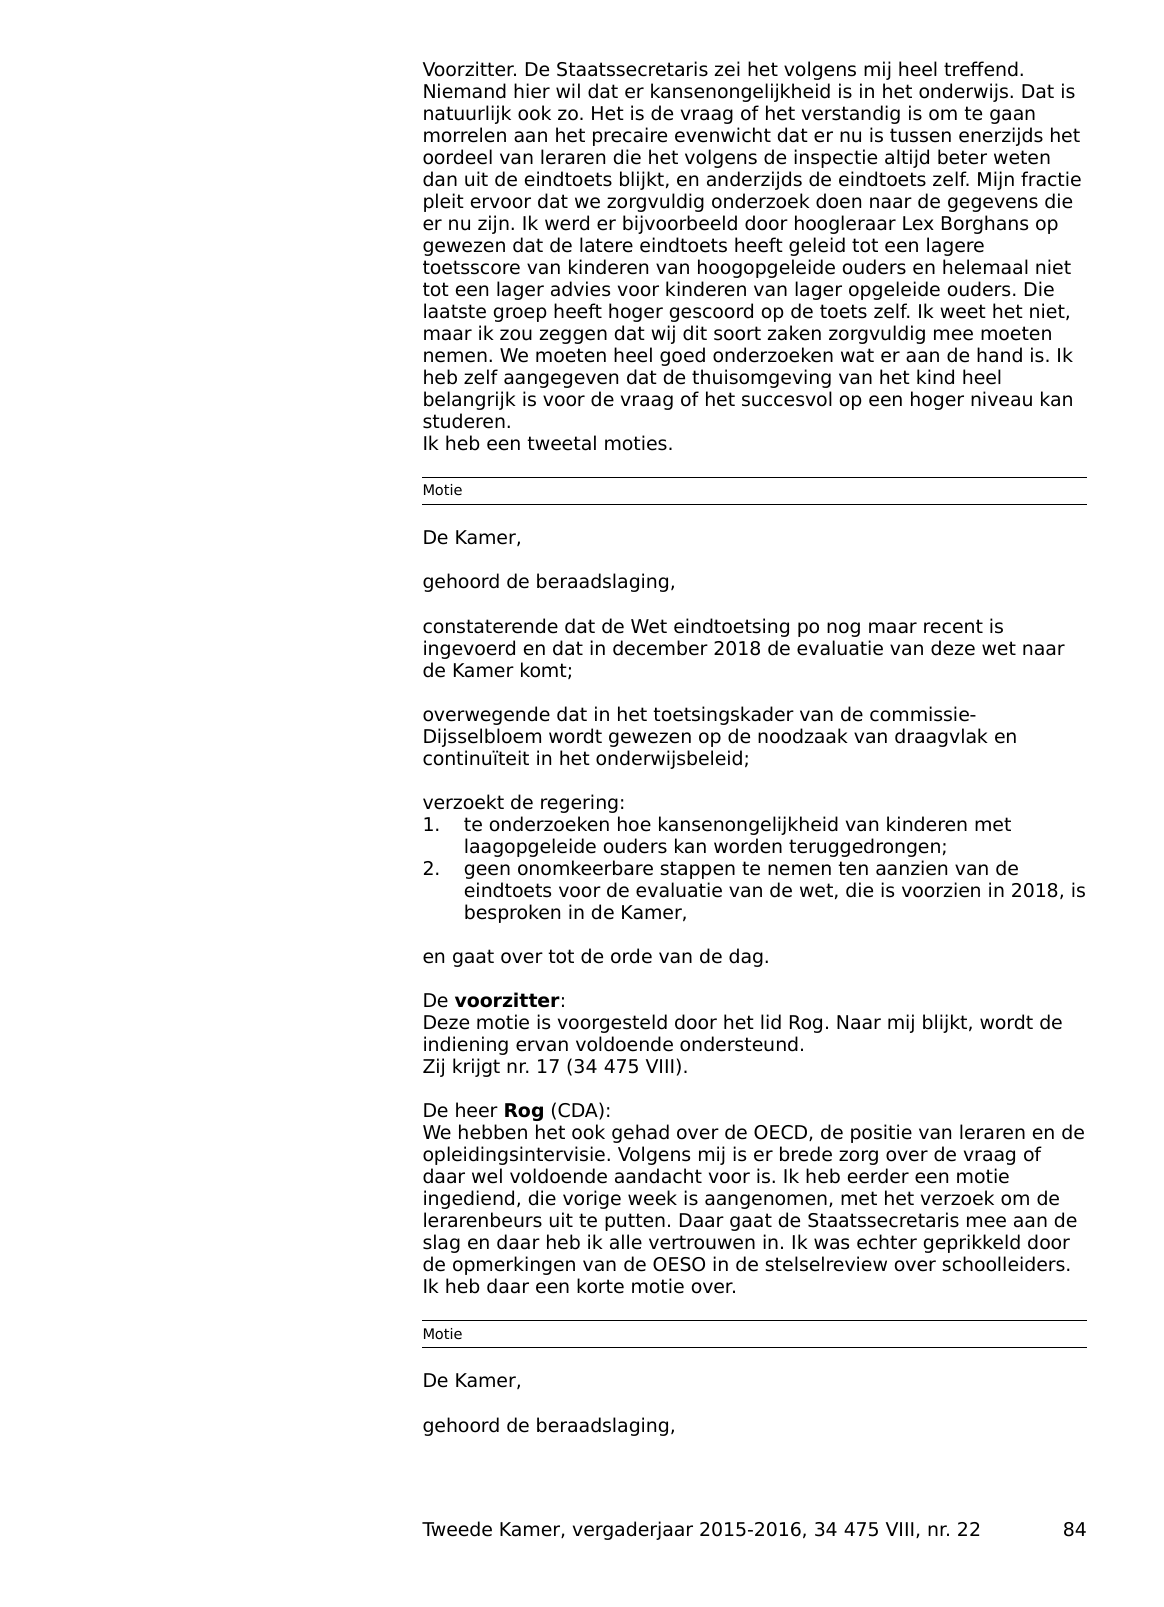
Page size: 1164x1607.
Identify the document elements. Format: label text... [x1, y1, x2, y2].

text gehoord de beraadslaging, [422, 571, 1087, 593]
text constaterende dat de Wet eindtoetsing po nog maar recent is ingevoerd en dat in december 2018 de evaluatie van deze wet naar de Kamer komt; [422, 616, 1087, 681]
text De voorzitter: [422, 990, 1087, 1012]
text gehoord de beraadslaging, [422, 1414, 1087, 1437]
text Zij krijgt nr. 17 (34 475 VIII). [422, 1056, 1087, 1078]
text Ik heb een tweetal moties. [422, 433, 1087, 455]
text 1. te onderzoeken hoe kansenongelijkheid van kinderen met laagopgeleide ouders kan worden teruggedrongen; [422, 814, 1087, 858]
table_header Motie [422, 1321, 1087, 1347]
text De Kamer, [422, 1370, 1087, 1392]
text overwegende dat in het toetsingskader van de commissie-Dijsselbloem wordt gewezen op de noodzaak van draagvlak en continuïteit in het onderwijsbeleid; [422, 704, 1087, 769]
text De Kamer, [422, 527, 1087, 549]
text Deze motie is voorgesteld door het lid Rog. Naar mij blijkt, wordt de indiening ervan voldoende ondersteund. [422, 1012, 1087, 1056]
text Voorzitter. De Staatssecretaris zei het volgens mij heel treffend. Niemand hier wil dat er kansenongelijkheid is in het onderwijs. Dat is natuurlijk ook zo. Het is de vraag of het verstandig is om te gaan morrelen aan het precaire evenwicht dat er nu is tussen enerzijds het oordeel van leraren die het volgens de inspectie altijd beter weten dan uit de eindtoets blijkt, en anderzijds de eindtoets zelf. Mijn fractie pleit ervoor dat we zorgvuldig onderzoek doen naar de gegevens die er nu zijn. Ik werd er bijvoorbeeld door hoogleraar Lex Borghans op gewezen dat de latere eindtoets heeft geleid tot een lagere toetsscore van kinderen van hoogopgeleide ouders en helemaal niet tot een lager advies voor kinderen van lager opgeleide ouders. Die laatste groep heeft hoger gescoord op de toets zelf. Ik weet het niet, maar ik zou zeggen dat wij dit soort zaken zorgvuldig mee moeten nemen. We moeten heel goed onderzoeken wat er aan de hand is. Ik heb zelf aangegeven dat de thuisomgeving van het kind heel belangrijk is voor de vraag of het succesvol op een hoger niveau kan studeren. [422, 59, 1087, 433]
text 2. geen onomkeerbare stappen te nemen ten aanzien van de eindtoets voor de evaluatie van de wet, die is voorzien in 2018, is besproken in de Kamer, [422, 858, 1087, 924]
table_header Motie [422, 478, 1087, 504]
text en gaat over tot de orde van de dag. [422, 946, 1087, 968]
text verzoekt de regering: [422, 792, 1087, 814]
text We hebben het ook gehad over de OECD, de positie van leraren en de opleidingsintervisie. Volgens mij is er brede zorg over de vraag of daar wel voldoende aandacht voor is. Ik heb eerder een motie ingediend, die vorige week is aangenomen, met het verzoek om de lerarenbeurs uit te putten. Daar gaat de Staatssecretaris mee aan de slag en daar heb ik alle vertrouwen in. Ik was echter geprikkeld door de opmerkingen van de OESO in de stelselreview over schoolleiders. Ik heb daar een korte motie over. [422, 1122, 1087, 1298]
text De heer Rog (CDA): [422, 1100, 1087, 1122]
